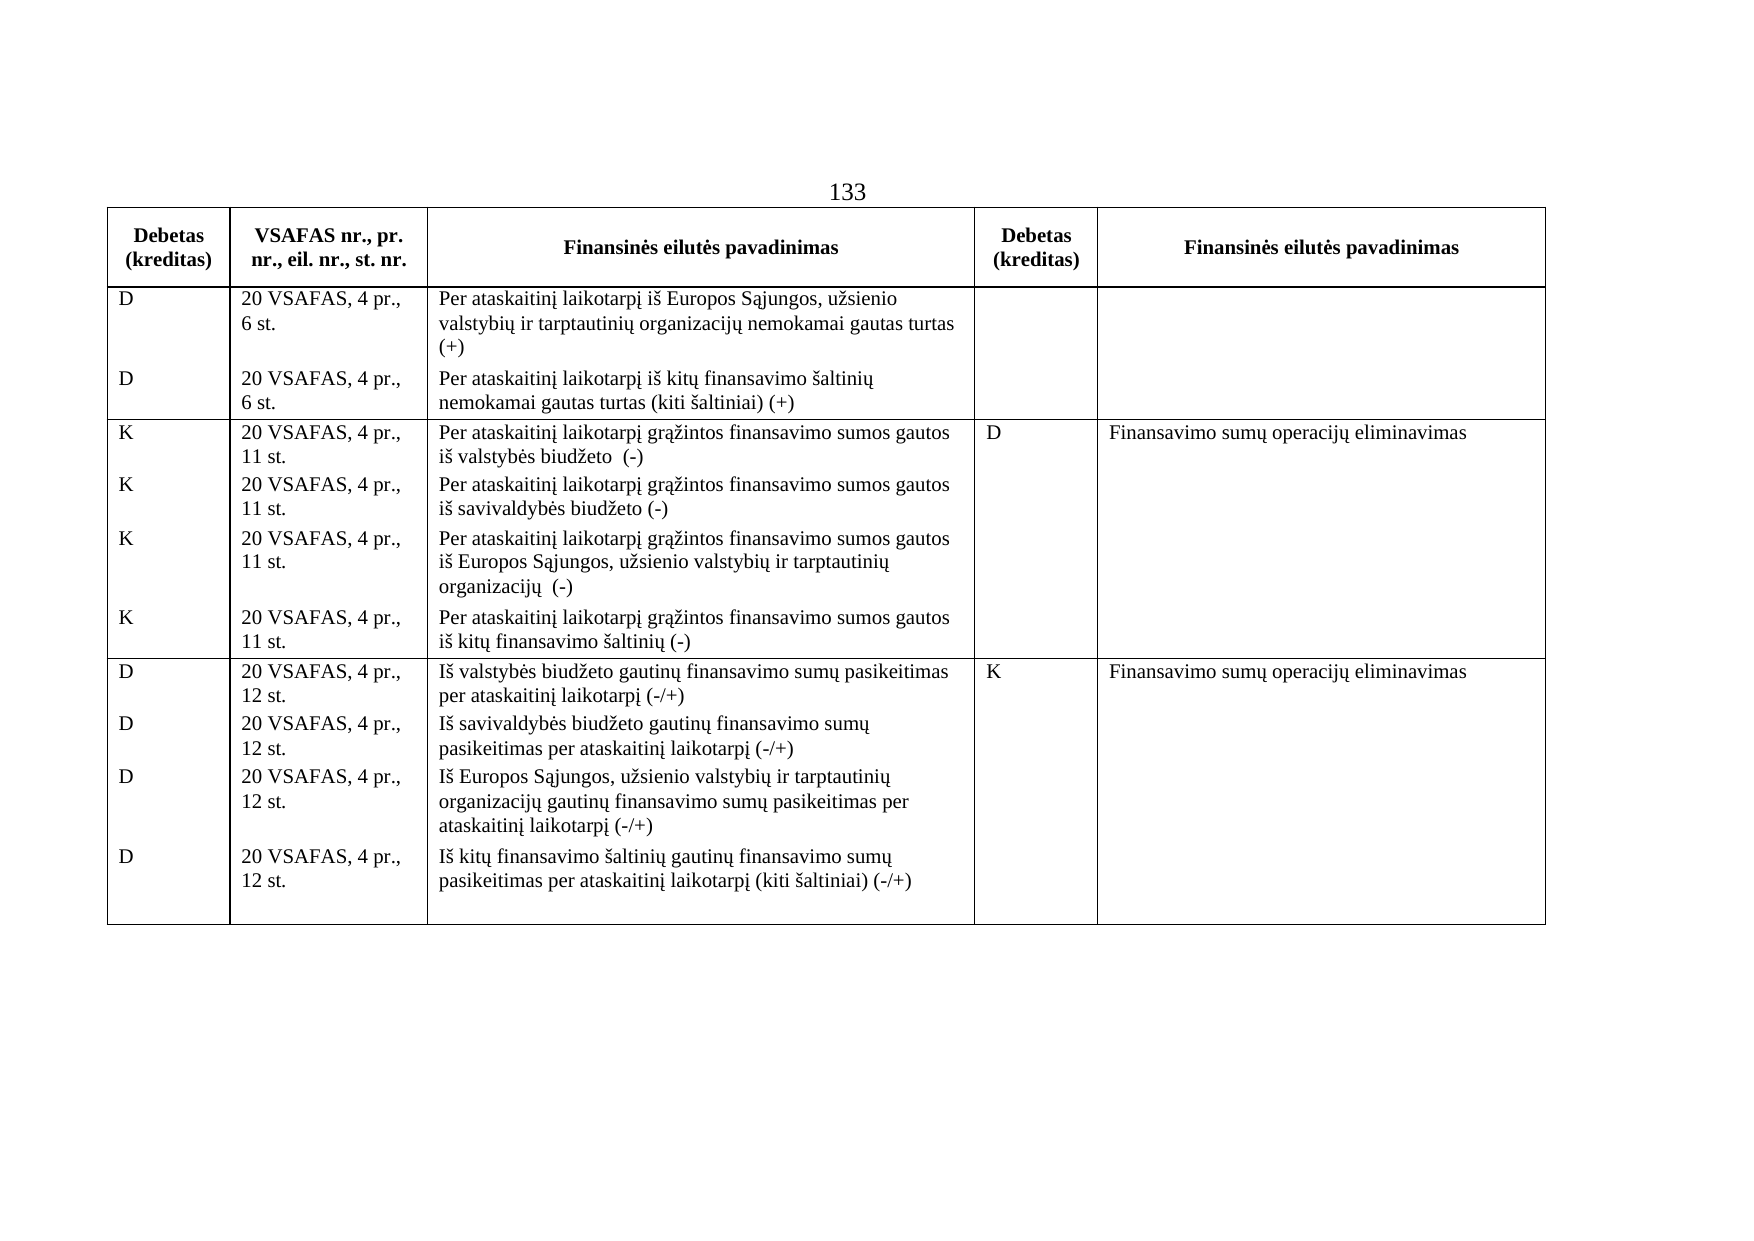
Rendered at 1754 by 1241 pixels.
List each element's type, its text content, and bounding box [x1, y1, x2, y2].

table_cell D [975, 420, 1097, 472]
table_cell [1098, 765, 1545, 844]
table_cell [975, 525, 1097, 605]
table_header Finansinės eilutės pavadinimas [1098, 208, 1545, 286]
table_cell 20 VSAFAS, 4 pr., 11 st. [231, 472, 427, 525]
table_cell D [108, 366, 229, 419]
table_cell [975, 844, 1097, 924]
table_cell Per ataskaitinį laikotarpį grąžintos finansavimo sumos gautos iš Europos Sąjungos, užsienio valstybių ir tarptautinių organizacijų (-) [428, 525, 974, 605]
table_cell D [108, 659, 229, 711]
table_cell [1098, 366, 1545, 419]
table_cell [975, 472, 1097, 525]
table_cell [975, 366, 1097, 419]
table_cell K [975, 659, 1097, 711]
table_cell 20 VSAFAS, 4 pr., 12 st. [231, 765, 427, 844]
table_cell Per ataskaitinį laikotarpį iš kitų finansavimo šaltinių nemokamai gautas turtas (kiti šaltiniai) (+) [428, 366, 974, 419]
table_cell Finansavimo sumų operacijų eliminavimas [1098, 420, 1545, 472]
table_header Debetas (kreditas) [108, 208, 229, 286]
table_cell K [108, 420, 229, 472]
table_cell Finansavimo sumų operacijų eliminavimas [1098, 659, 1545, 711]
table_cell Per ataskaitinį laikotarpį grąžintos finansavimo sumos gautos iš kitų finansavimo šaltinių (-) [428, 605, 974, 658]
table_cell [1098, 605, 1545, 658]
table_cell Per ataskaitinį laikotarpį iš Europos Sąjungos, užsienio valstybių ir tarptautinių organizacijų nemokamai gautas turtas (+) [428, 288, 974, 366]
table_cell 20 VSAFAS, 4 pr., 12 st. [231, 659, 427, 711]
table_cell 20 VSAFAS, 4 pr., 6 st. [231, 366, 427, 419]
table_cell Iš valstybės biudžeto gautinų finansavimo sumų pasikeitimas per ataskaitinį laikotarpį (-/+) [428, 659, 974, 711]
table_cell Iš kitų finansavimo šaltinių gautinų finansavimo sumų pasikeitimas per ataskaitinį laikotarpį (kiti šaltiniai) (-/+) [428, 844, 974, 924]
table_header Finansinės eilutės pavadinimas [428, 208, 974, 286]
table_cell 20 VSAFAS, 4 pr., 6 st. [231, 288, 427, 366]
table_cell D [108, 844, 229, 924]
table_cell [1098, 711, 1545, 764]
table_cell K [108, 605, 229, 658]
table_header VSAFAS nr., pr. nr., eil. nr., st. nr. [231, 208, 427, 286]
table_header Debetas (kreditas) [975, 208, 1097, 286]
table_cell [1098, 472, 1545, 525]
table_cell [1098, 525, 1545, 605]
table_cell D [108, 288, 229, 366]
table_cell D [108, 765, 229, 844]
table_cell 20 VSAFAS, 4 pr., 11 st. [231, 525, 427, 605]
table_cell 20 VSAFAS, 4 pr., 11 st. [231, 420, 427, 472]
table_cell [975, 765, 1097, 844]
table_cell K [108, 525, 229, 605]
table_cell Iš Europos Sąjungos, užsienio valstybių ir tarptautinių organizacijų gautinų finansavimo sumų pasikeitimas per ataskaitinį laikotarpį (-/+) [428, 765, 974, 844]
table_cell 20 VSAFAS, 4 pr., 12 st. [231, 844, 427, 924]
table_cell [975, 288, 1097, 366]
table_cell Per ataskaitinį laikotarpį grąžintos finansavimo sumos gautos iš savivaldybės biudžeto (-) [428, 472, 974, 525]
table_cell Iš savivaldybės biudžeto gautinų finansavimo sumų pasikeitimas per ataskaitinį laikotarpį (-/+) [428, 711, 974, 764]
table_cell [1098, 844, 1545, 924]
table_cell [1098, 288, 1545, 366]
table_cell K [108, 472, 229, 525]
table_cell [975, 605, 1097, 658]
table_cell Per ataskaitinį laikotarpį grąžintos finansavimo sumos gautos iš valstybės biudžeto (-) [428, 420, 974, 472]
table_cell D [108, 711, 229, 764]
table_cell 20 VSAFAS, 4 pr., 12 st. [231, 711, 427, 764]
table_cell 20 VSAFAS, 4 pr., 11 st. [231, 605, 427, 658]
table_cell [975, 711, 1097, 764]
